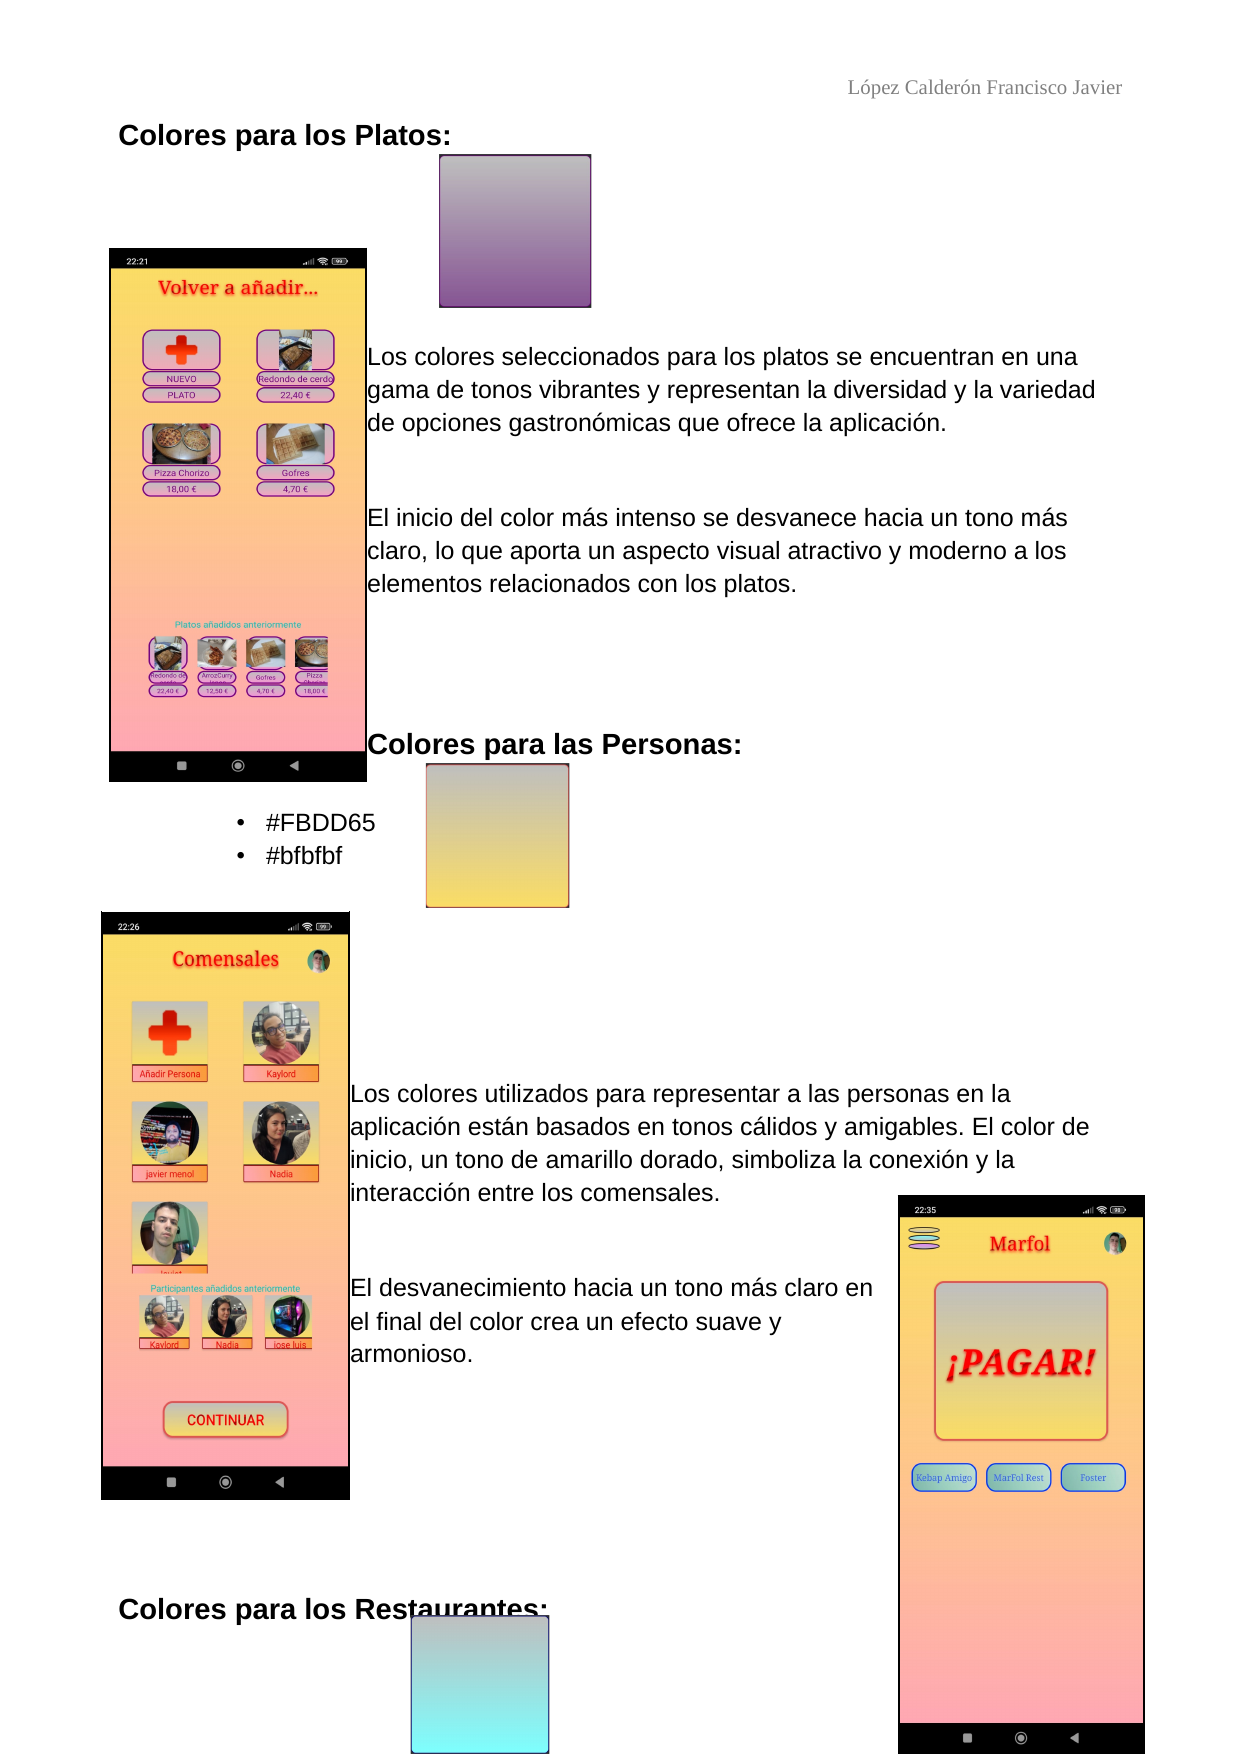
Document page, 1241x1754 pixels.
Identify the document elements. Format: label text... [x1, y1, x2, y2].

subtitle Colores para los Platos: [118, 118, 1122, 152]
list #bfbfbf [236, 841, 425, 870]
list [570, 841, 1122, 870]
text Los colores utilizados para representar a las personas en la aplicación están basados en tonos cálidos y amigables. El color de inicio, un tono de amarillo dorado, simboliza la conexión y la interacción entre los comensales. [350, 1079, 1122, 1207]
subtitle Colores para los Restaurantes: [118, 1592, 897, 1626]
list #FBDD65 [236, 808, 425, 837]
text El desvanecimiento hacia un tono más claro en el final del color crea un efecto suave y armonioso. [350, 1273, 897, 1368]
list [570, 808, 1122, 837]
subtitle Colores para las Personas: [367, 727, 1122, 760]
text El inicio del color más intenso se desvanece hacia un tono más claro, lo que aporta un aspecto visual atractivo y moderno a los elementos relacionados con los platos. [367, 503, 1122, 598]
text Los colores seleccionados para los platos se encuentran en una gama de tonos vibrantes y representan la diversidad y la variedad de opciones gastronómicas que ofrece la aplicación. [367, 342, 1122, 437]
